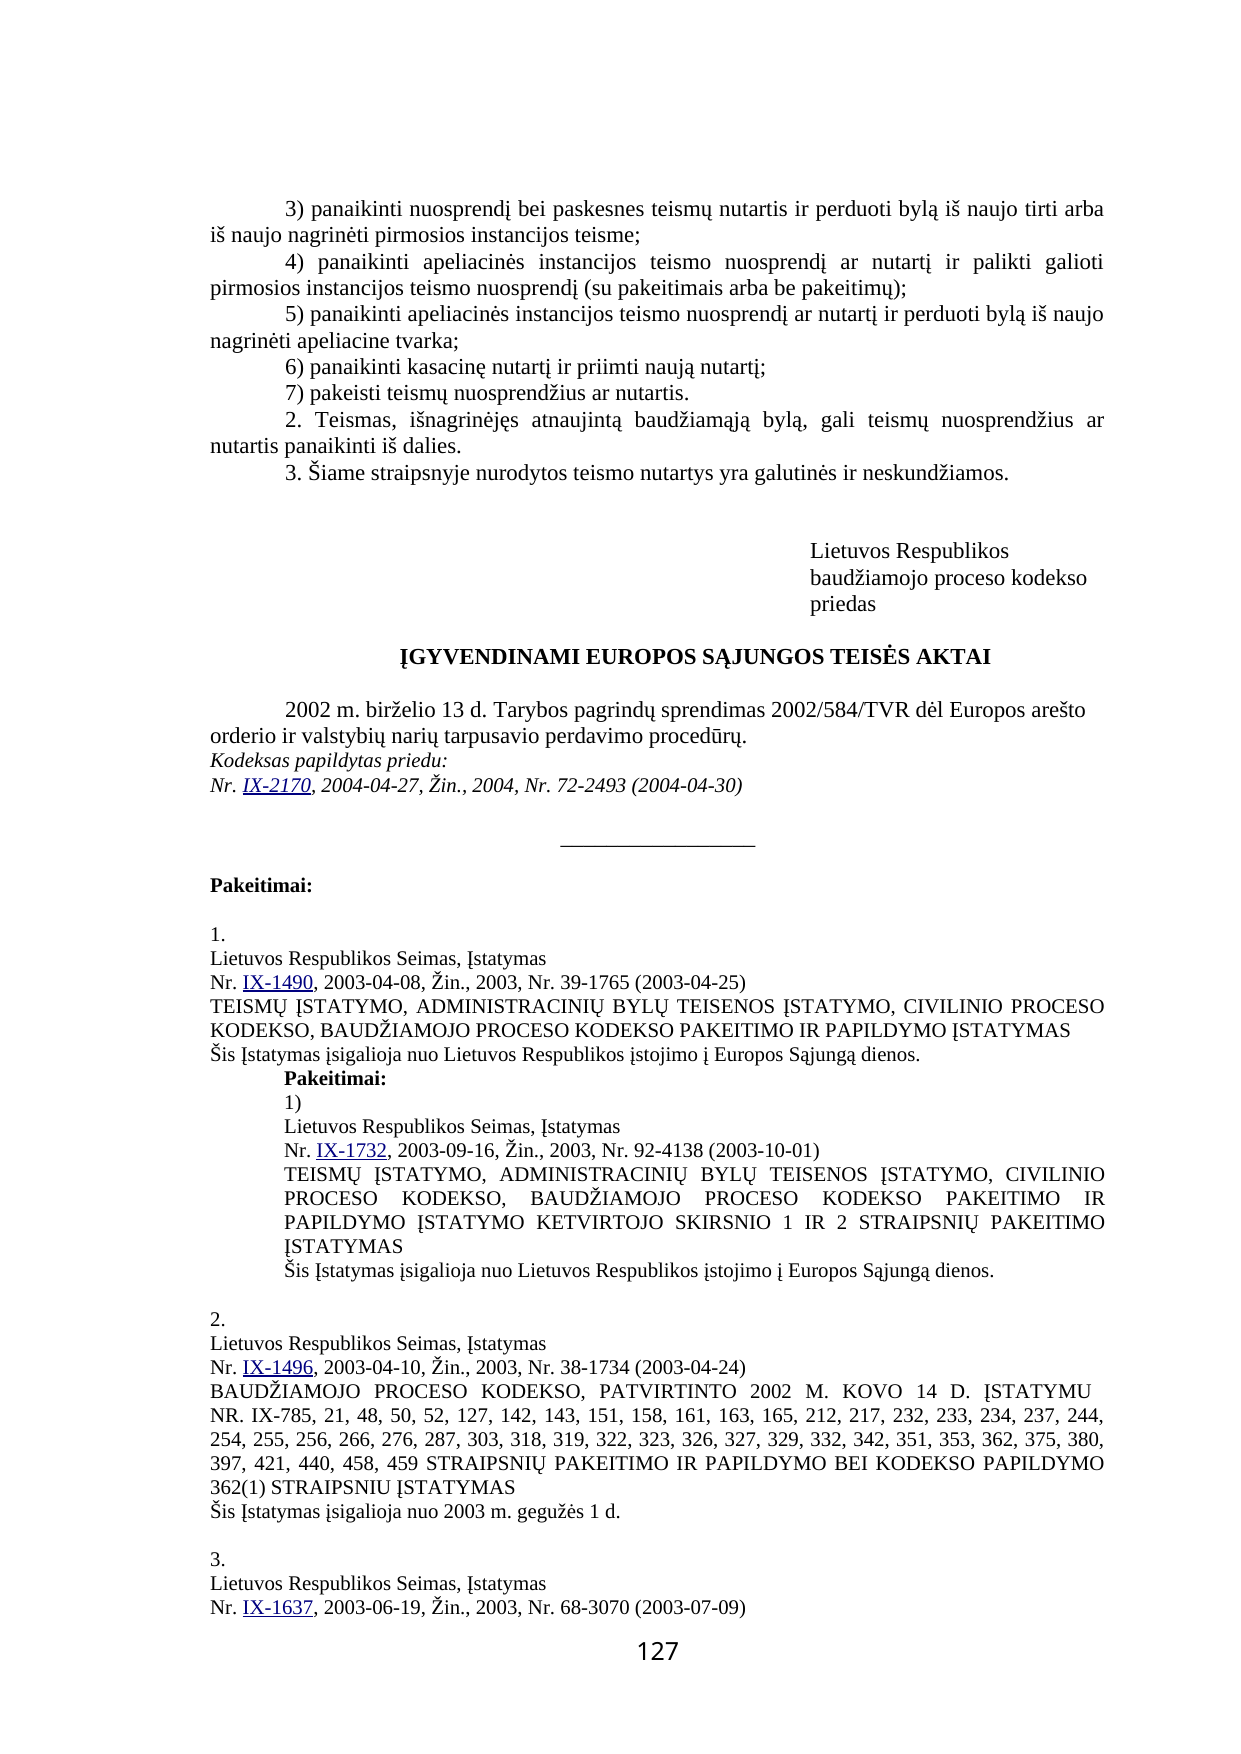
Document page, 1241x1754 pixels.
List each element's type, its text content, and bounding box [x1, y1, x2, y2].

text 6) panaikinti kasacinę nutartį ir priimti naują nutartį; [210, 353, 1106, 379]
text TEISMŲ ĮSTATYMO, ADMINISTRACINIŲ BYLŲ TEISENOS ĮSTATYMO, CIVILINIO PROCESO KODEKSO, BAUDŽIAMOJO PROCESO KODEKSO PAKEITIMO IR PAPILDYMO ĮSTATYMAS [210, 994, 1106, 1042]
text 3) panaikinti nuosprendį bei paskesnes teismų nutartis ir perduoti bylą iš naujo tirti arba iš naujo nagrinėti pirmosios instancijos teisme; [210, 195, 1106, 248]
text Šis Įstatymas įsigalioja nuo Lietuvos Respublikos įstojimo į Europos Sąjungą dienos. [210, 1042, 1106, 1066]
subtitle ĮGYVENDINAMI EUROPOS SĄJUNGOS TEISĖS AKTAI [210, 643, 1106, 669]
text Nr. IX-1637, 2003-06-19, Žin., 2003, Nr. 68-3070 (2003-07-09) [210, 1595, 1106, 1619]
text 3. [210, 1547, 1106, 1571]
text Nr. IX-1496, 2003-04-10, Žin., 2003, Nr. 38-1734 (2003-04-24) [210, 1354, 1106, 1379]
subtitle baudžiamojo proceso kodekso [210, 564, 1106, 590]
text Nr. IX-1490, 2003-04-08, Žin., 2003, Nr. 39-1765 (2003-04-25) [210, 969, 1106, 994]
text Nr. IX-2170, 2004-04-27, Žin., 2004, Nr. 72-2493 (2004-04-30) [210, 772, 1106, 797]
subtitle priedas [210, 590, 1106, 617]
text 2. Teismas, išnagrinėjęs atnaujintą baudžiamąją bylą, gali teismų nuosprendžius ar nutartis panaikinti iš dalies. [210, 406, 1106, 458]
text 2. [210, 1306, 1106, 1331]
text Šis Įstatymas įsigalioja nuo Lietuvos Respublikos įstojimo į Europos Sąjungą dienos. [210, 1258, 1106, 1282]
subtitle Lietuvos Respublikos [735, 538, 1106, 564]
text _________________ [210, 823, 1106, 849]
text Kodeksas papildytas priedu: [210, 748, 1106, 772]
text TEISMŲ ĮSTATYMO, ADMINISTRACINIŲ BYLŲ TEISENOS ĮSTATYMO, CIVILINIO PROCESO KODEKSO, BAUDŽIAMOJO PROCESO KODEKSO PAKEITIMO IR PAPILDYMO ĮSTATYMO KETVIRTOJO SKIRSNIO 1 IR 2 STRAIPSNIŲ PAKEITIMO ĮSTATYMAS [284, 1162, 1106, 1258]
text Lietuvos Respublikos Seimas, Įstatymas [210, 1571, 1106, 1595]
text BAUDŽIAMOJO PROCESO KODEKSO, PATVIRTINTO 2002 M. KOVO 14 D. ĮSTATYMU NR. IX-785, 21, 48, 50, 52, 127, 142, 143, 151, 158, 161, 163, 165, 212, 217, 232, 233, 234, 237, 244, 254, 255, 256, 266, 276, 287, 303, 318, 319, 322, 323, 326, 327, 329, 332, 342, 351, 353, 362, 375, 380, 397, 421, 440, 458, 459 STRAIPSNIŲ PAKEITIMO IR PAPILDYMO BEI KODEKSO PAPILDYMO 362(1) STRAIPSNIU ĮSTATYMAS [210, 1379, 1106, 1499]
text Nr. IX-1732, 2003-09-16, Žin., 2003, Nr. 92-4138 (2003-10-01) [210, 1138, 1106, 1162]
text 2002 m. birželio 13 d. Tarybos pagrindų sprendimas 2002/584/TVR dėl Europos arešto orderio ir valstybių narių tarpusavio perdavimo procedūrų. [210, 696, 1106, 748]
text Šis Įstatymas įsigalioja nuo 2003 m. gegužės 1 d. [210, 1499, 1106, 1523]
text 3. Šiame straipsnyje nurodytos teismo nutartys yra galutinės ir neskundžiamos. [210, 458, 1106, 485]
text 5) panaikinti apeliacinės instancijos teismo nuosprendį ar nutartį ir perduoti bylą iš naujo nagrinėti apeliacine tvarka; [210, 300, 1106, 353]
text Pakeitimai: [210, 873, 1106, 897]
text 7) pakeisti teismų nuosprendžius ar nutartis. [210, 379, 1106, 406]
text 4) panaikinti apeliacinės instancijos teismo nuosprendį ar nutartį ir palikti galioti pirmosios instancijos teismo nuosprendį (su pakeitimais arba be pakeitimų); [210, 248, 1106, 300]
text Pakeitimai: [210, 1066, 1106, 1090]
text 1. [210, 921, 1106, 946]
text 1) [210, 1090, 1106, 1114]
text Lietuvos Respublikos Seimas, Įstatymas [210, 1114, 1106, 1138]
text Lietuvos Respublikos Seimas, Įstatymas [210, 1331, 1106, 1354]
text Lietuvos Respublikos Seimas, Įstatymas [210, 946, 1106, 969]
